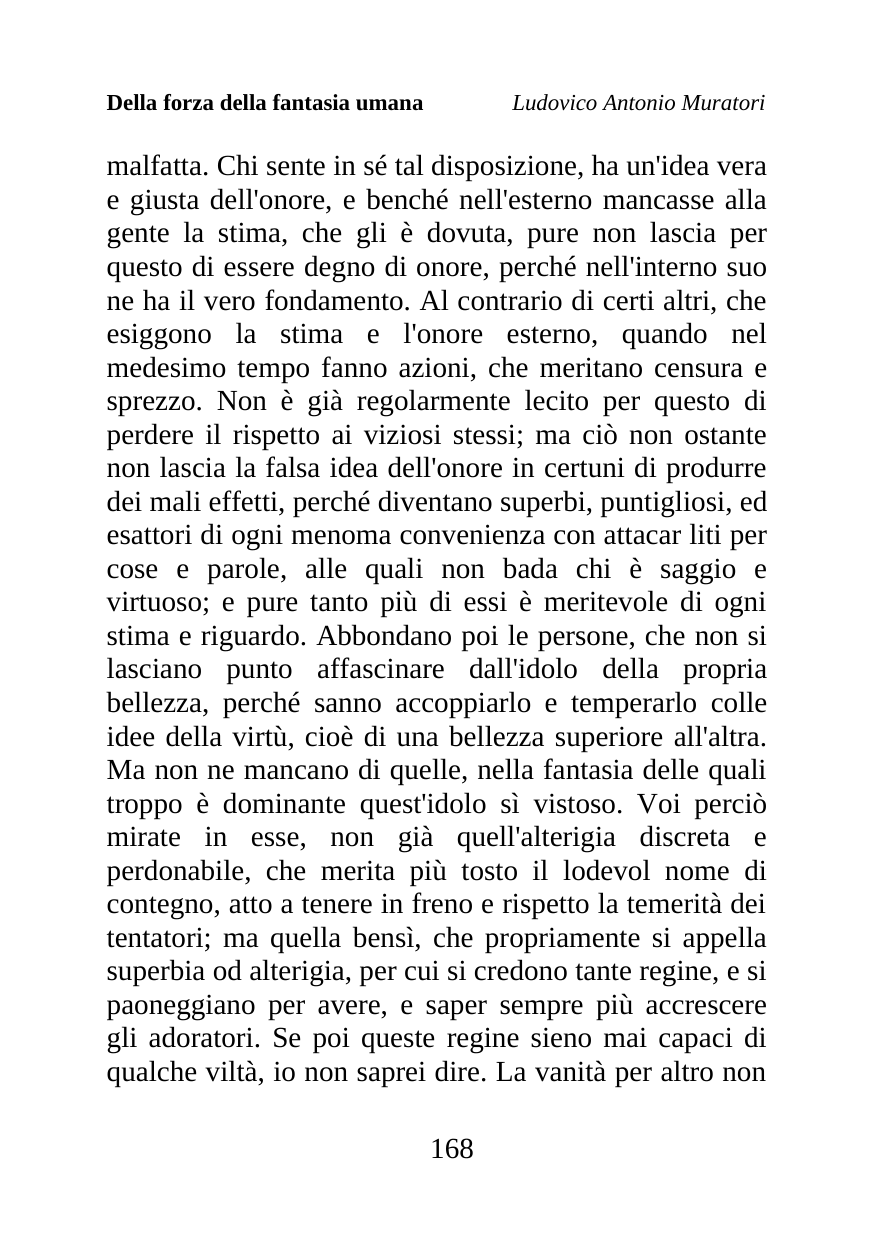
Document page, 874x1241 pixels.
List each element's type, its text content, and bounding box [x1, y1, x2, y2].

text malfatta. Chi sente in sé tal disposizione, ha un'idea vera e giusta dell'onore, e benché nell'esterno mancasse alla gente la stima, che gli è dovuta, pure non lascia per questo di essere degno di onore, perché nell'interno suo ne ha il vero fondamento. Al contrario di certi altri, che esiggono la stima e l'onore esterno, quando nel medesimo tempo fanno azioni, che meritano censura e sprezzo. Non è già regolarmente lecito per questo di perdere il rispetto ai viziosi stessi; ma ciò non ostante non lascia la falsa idea dell'onore in certuni di produrre dei mali effetti, perché diventano superbi, puntigliosi, ed esattori di ogni menoma convenienza con attacar liti per cose e parole, alle quali non bada chi è saggio e virtuoso; e pure tanto più di essi è meritevole di ogni stima e riguardo. Abbondano poi le persone, che non si lasciano punto affascinare dall'idolo della propria bellezza, perché sanno accoppiarlo e temperarlo colle idee della virtù, cioè di una bellezza superiore all'altra. Ma non ne mancano di quelle, nella fantasia delle quali troppo è dominante quest'idolo sì vistoso. Voi perciò mirate in esse, non già quell'alterigia discreta e perdonabile, che merita più tosto il lodevol nome di contegno, atto a tenere in freno e rispetto la temerità dei tentatori; ma quella bensì, che propriamente si appella superbia od alterigia, per cui si credono tante regine, e si paoneggiano per avere, e saper sempre più accrescere gli adoratori. Se poi queste regine sieno mai capaci di qualche viltà, io non saprei dire. La vanità per altro non [106, 148, 768, 1088]
